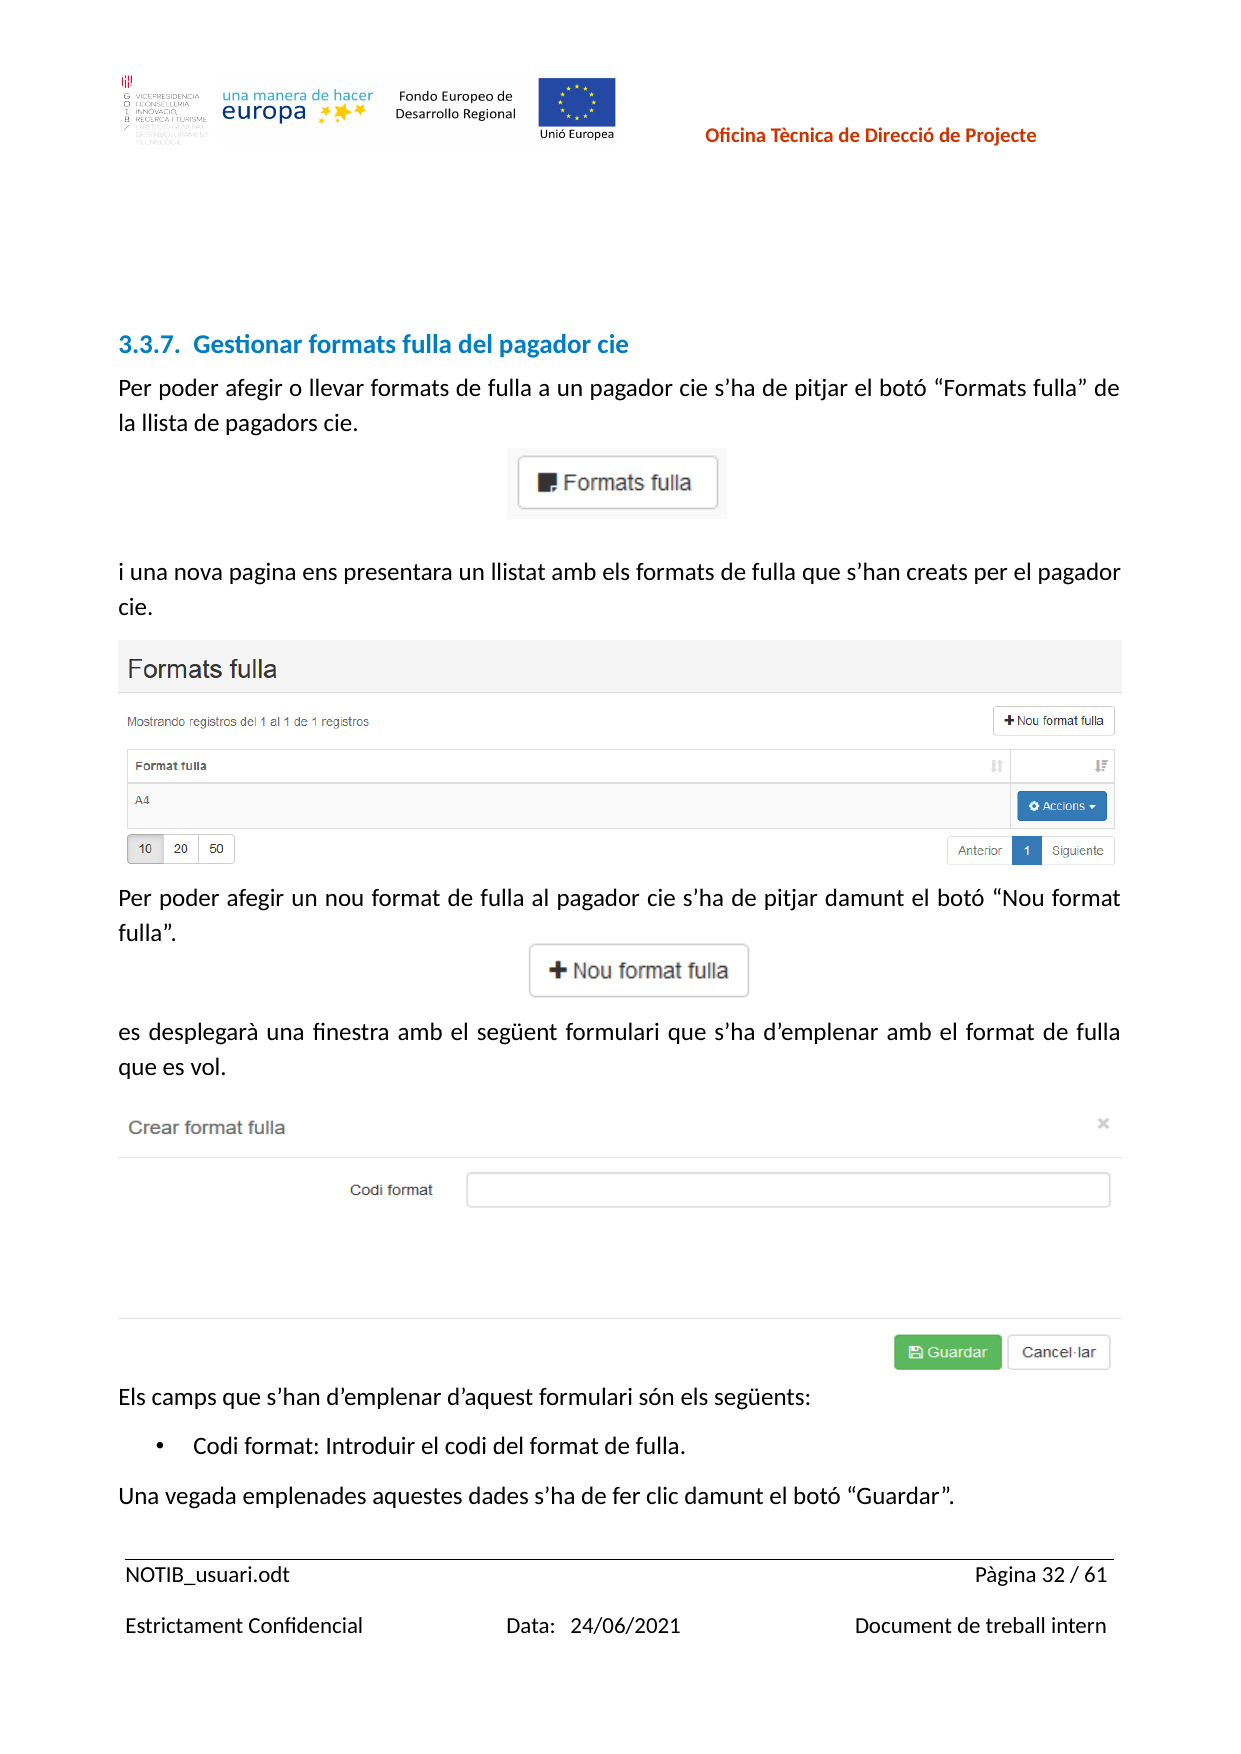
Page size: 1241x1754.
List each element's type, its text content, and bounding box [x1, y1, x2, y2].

text i una nova pagina ens presentara un llistat amb els formats de fulla que s’han creats per el pagador cie. [118, 556, 1122, 622]
text es desplegarà una finestra amb el següent formulari que s’ha d’emplenar amb el format de fulla que es vol. [118, 1016, 1122, 1081]
picture [118, 73, 213, 147]
picture [507, 448, 728, 519]
text Per poder afegir un nou format de fulla al pagador cie s’ha de pitjar damunt el botó “Nou format fulla”. [118, 878, 1122, 947]
list Codi format: Introduir el codi del format de fulla. [156, 1431, 1122, 1461]
picture [118, 1100, 1123, 1377]
picture [118, 640, 1123, 878]
text Per poder afegir o llevar formats de fulla a un pagador cie s’ha de pitjar el botó “Formats fulla” de la llista de pagadors cie. [118, 372, 1122, 438]
text Els camps que s’han d’emplenar d’aquest formulari són els següents: [118, 1377, 1122, 1411]
subtitle Gestionar formats fulla del pagador cie [118, 327, 1122, 360]
picture [512, 936, 762, 1004]
picture [219, 73, 621, 147]
text Una vegada emplenades aquestes dades s’ha de fer clic damunt el botó “Guardar”. [118, 1480, 1122, 1511]
